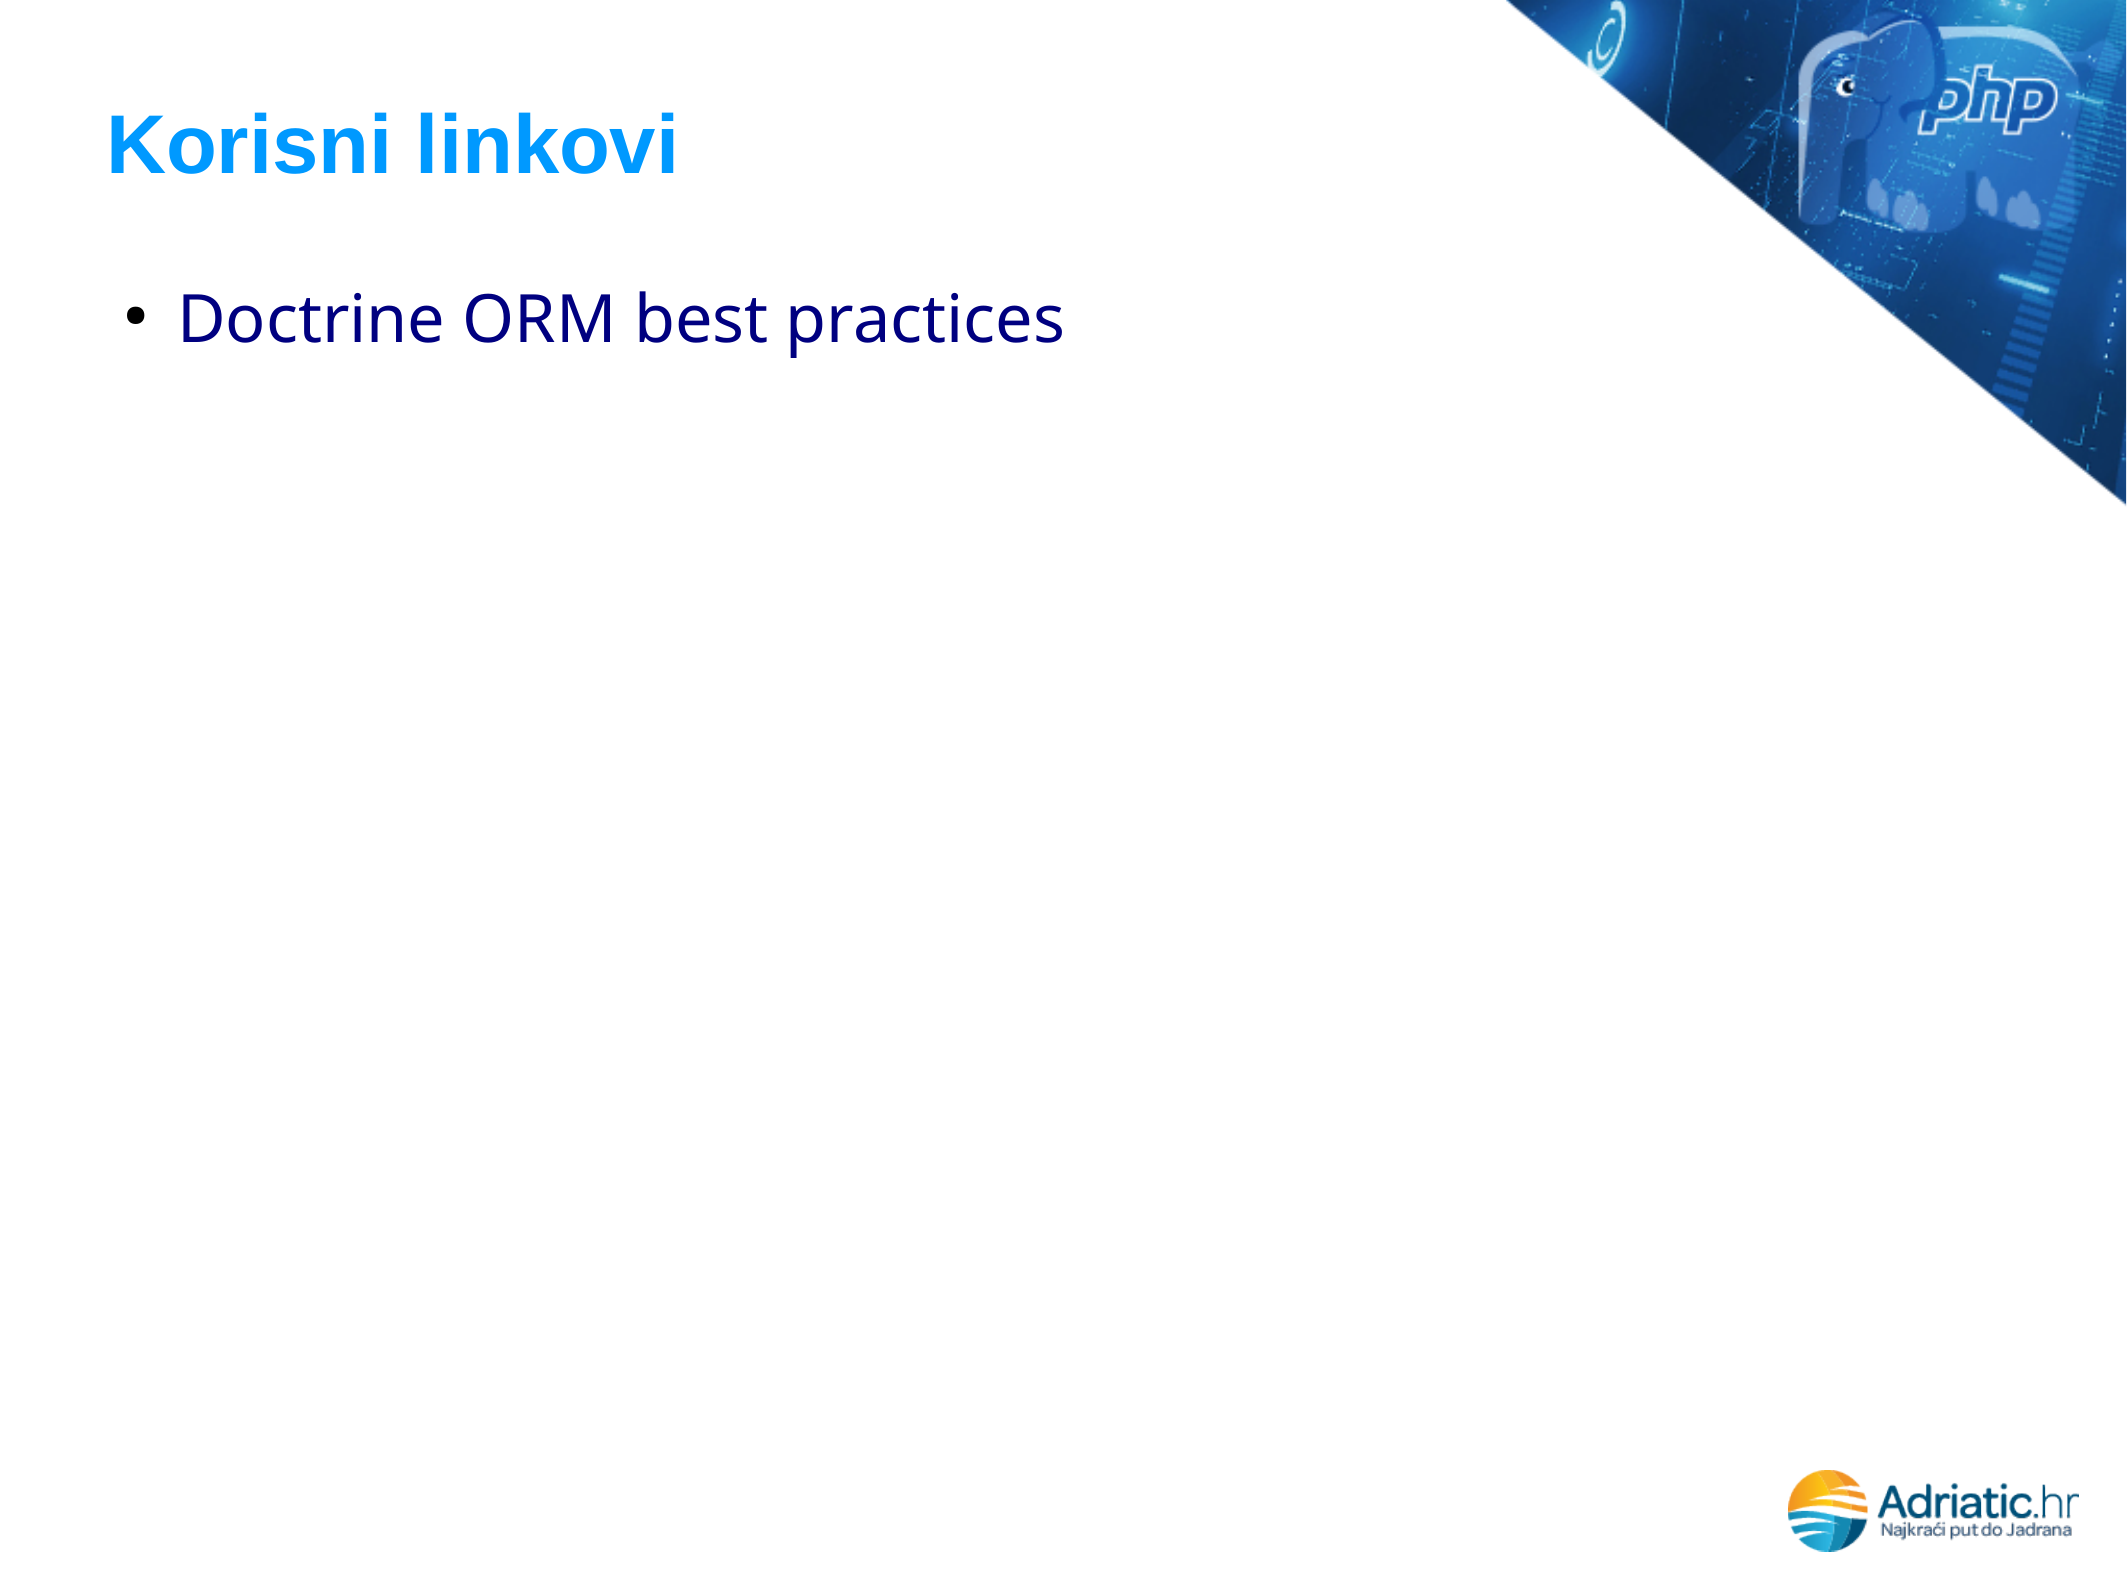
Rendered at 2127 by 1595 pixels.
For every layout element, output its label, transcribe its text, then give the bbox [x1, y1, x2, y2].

title Korisni linkovi [106, 70, 1630, 219]
picture [1505, 0, 2127, 625]
list Doctrine ORM best practices [106, 271, 2020, 1453]
picture [1788, 1470, 2079, 1552]
